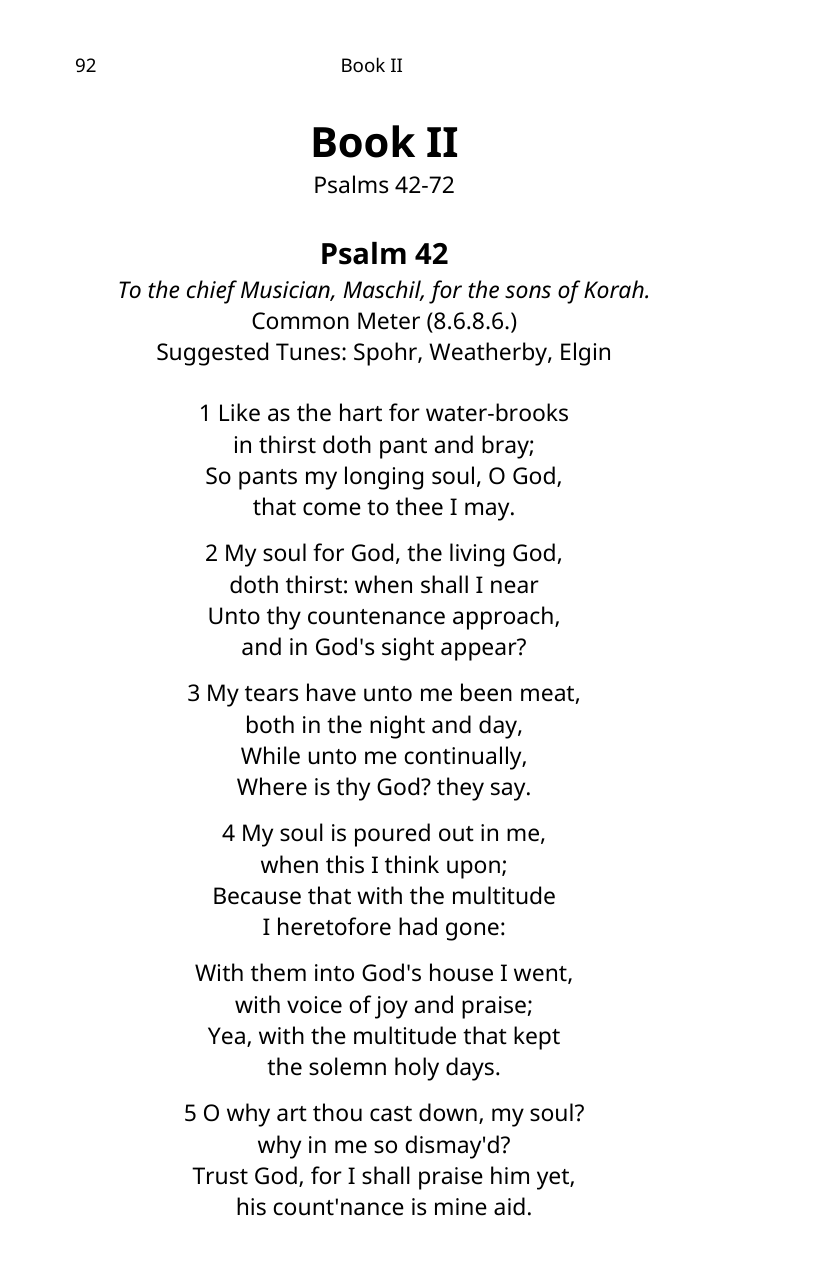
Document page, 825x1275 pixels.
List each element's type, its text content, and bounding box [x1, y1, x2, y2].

subtitle Psalm 42 [75, 232, 693, 273]
text With them into God's house I went, with voice of joy and praise; Yea, with the multitude that kept the solemn holy days. [75, 957, 693, 1082]
text To the chief Musician, Maschil, for the sons of Korah. [75, 273, 693, 305]
subtitle Common Meter (8.6.8.6.) [75, 305, 693, 336]
subtitle Book II [75, 112, 693, 169]
text 2 My soul for God, the living God, doth thirst: when shall I near Unto thy countenance approach, and in God's sight appear? [75, 537, 693, 662]
text 4 My soul is poured out in me, when this I think upon; Because that with the multitude I heretofore had gone: [75, 817, 693, 942]
text 1 Like as the hart for water-brooks in thirst doth pant and bray; So pants my longing soul, O God, that come to thee I may. [75, 397, 693, 522]
text 5 O why art thou cast down, my soul? why in me so dismay'd? Trust God, for I shall praise him yet, his count'nance is mine aid. [75, 1097, 693, 1222]
text Psalms 42-72 [75, 169, 693, 201]
text Suggested Tunes: Spohr, Weatherby, Elgin [75, 336, 693, 367]
text 3 My tears have unto me been meat, both in the night and day, While unto me continually, Where is thy God? they say. [75, 677, 693, 802]
